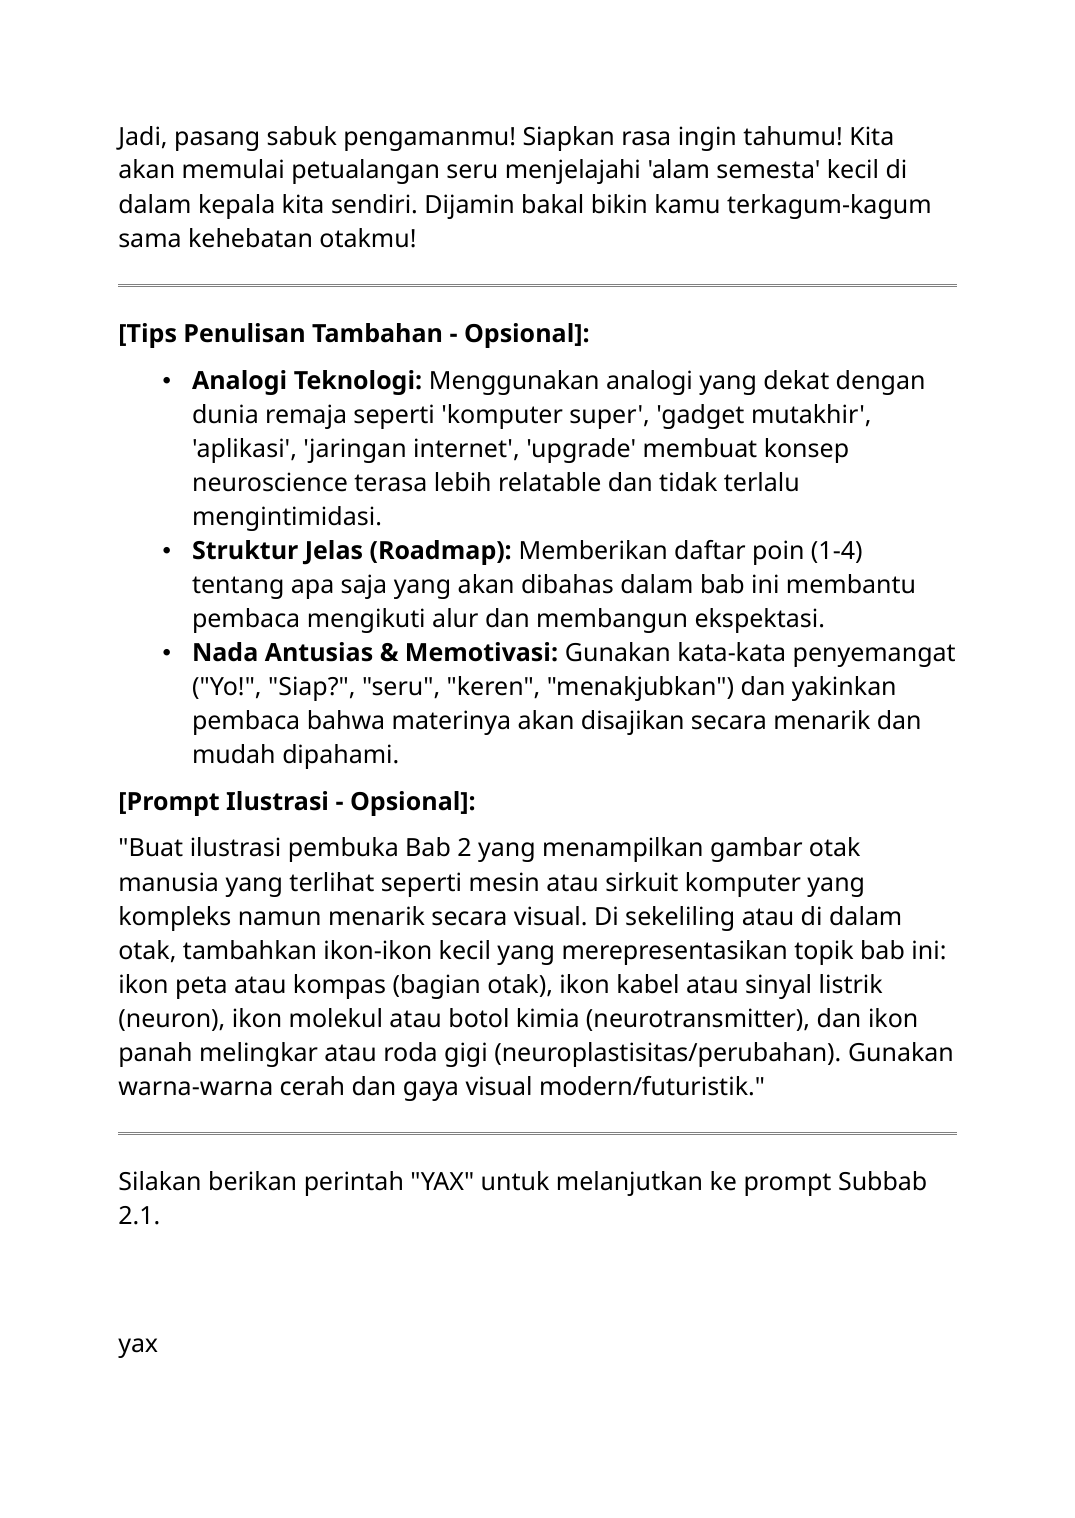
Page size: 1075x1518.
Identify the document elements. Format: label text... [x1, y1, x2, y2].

text Silakan berikan perintah "YAX" untuk melanjutkan ke prompt Subbab 2.1. [118, 1164, 957, 1232]
text Jadi, pasang sabuk pengamanmu! Siapkan rasa ingin tahumu! Kita akan memulai petualangan seru menjelajahi 'alam semesta' kecil di dalam kepala kita sendiri. Dijamin bakal bikin kamu terkagum-kagum sama kehebatan otakmu! [118, 118, 957, 254]
text yax [118, 1325, 957, 1359]
text [Tips Penulisan Tambahan - Opsional]: [118, 316, 957, 350]
text [Prompt Ilustrasi - Opsional]: [118, 783, 957, 818]
list Nada Antusias & Memotivasi: Gunakan kata-kata penyemangat ("Yo!", "Siap?", "seru", "keren", "menakjubkan") dan yakinkan pembaca bahwa materinya akan disajikan secara menarik dan mudah dipahami. [162, 635, 957, 771]
text "Buat ilustrasi pembuka Bab 2 yang menampilkan gambar otak manusia yang terlihat seperti mesin atau sirkuit komputer yang kompleks namun menarik secara visual. Di sekeliling atau di dalam otak, tambahkan ikon-ikon kecil yang merepresentasikan topik bab ini: ikon peta atau kompas (bagian otak), ikon kabel atau sinyal listrik (neuron), ikon molekul atau botol kimia (neurotransmitter), dan ikon panah melingkar atau roda gigi (neuroplastisitas/perubahan). Gunakan warna-warna cerah dan gaya visual modern/futuristik." [118, 830, 957, 1103]
list Analogi Teknologi: Menggunakan analogi yang dekat dengan dunia remaja seperti 'komputer super', 'gadget mutakhir', 'aplikasi', 'jaringan internet', 'upgrade' membuat konsep neuroscience terasa lebih relatable dan tidak terlalu mengintimidasi. [162, 362, 957, 533]
list Struktur Jelas (Roadmap): Memberikan daftar poin (1-4) tentang apa saja yang akan dibahas dalam bab ini membantu pembaca mengikuti alur dan membangun ekspektasi. [162, 533, 957, 635]
